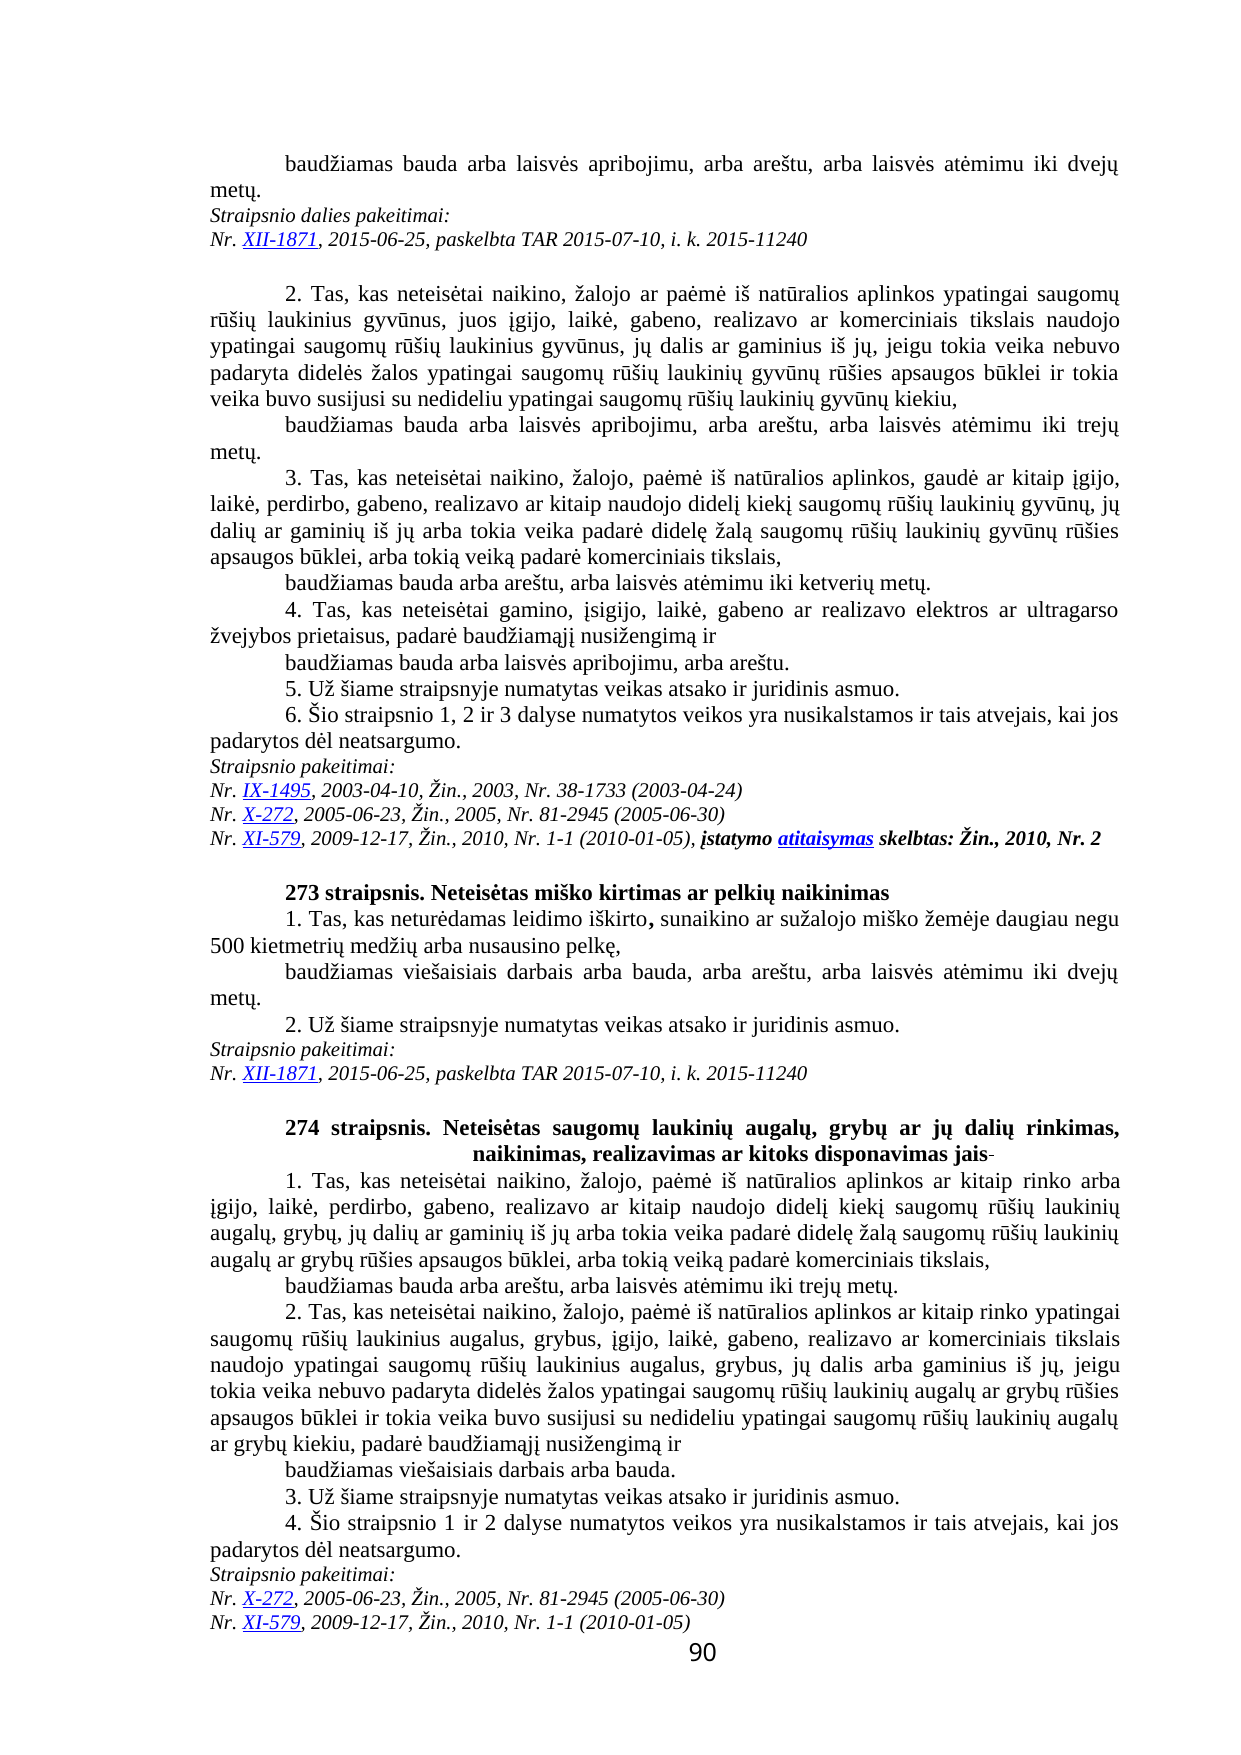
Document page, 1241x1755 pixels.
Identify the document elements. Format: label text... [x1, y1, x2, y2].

text 1. Tas, kas neteisėtai naikino, žalojo, paėmė iš natūralios aplinkos ar kitaip rinko arba įgijo, laikė, perdirbo, gabeno, realizavo ar kitaip naudojo didelį kiekį saugomų rūšių laukinių augalų, grybų, jų dalių ar gaminių iš jų arba tokia veika padarė didelę žalą saugomų rūšių laukinių augalų ar grybų rūšies apsaugos būklei, arba tokią veiką padarė komerciniais tikslais, [210, 1167, 1120, 1272]
text 5. Už šiame straipsnyje numatytas veikas atsako ir juridinis asmuo. [210, 675, 1106, 701]
text baudžiamas bauda arba laisvės apribojimu, arba areštu, arba laisvės atėmimu iki trejų metų. [210, 411, 1120, 464]
text 4. Šio straipsnio 1 ir 2 dalyse numatytos veikos yra nusikalstamos ir tais atvejais, kai jos padarytos dėl neatsargumo. [210, 1509, 1120, 1562]
text Nr. IX-1495, 2003-04-10, Žin., 2003, Nr. 38-1733 (2003-04-24) [210, 778, 1120, 802]
text Nr. XII-1871, 2015-06-25, paskelbta TAR 2015-07-10, i. k. 2015-11240 [210, 1061, 1120, 1085]
text baudžiamas bauda arba laisvės apribojimu, arba areštu, arba laisvės atėmimu iki dvejų metų. [210, 150, 1120, 203]
text Straipsnio pakeitimai: [210, 1562, 1120, 1586]
text Nr. XI-579, 2009-12-17, Žin., 2010, Nr. 1-1 (2010-01-05) [210, 1610, 1120, 1634]
text baudžiamas viešaisiais darbais arba bauda. [210, 1457, 1120, 1483]
text 6. Šio straipsnio 1, 2 ir 3 dalyse numatytos veikos yra nusikalstamos ir tais atvejais, kai jos padarytos dėl neatsargumo. [210, 701, 1120, 754]
text Nr. XII-1871, 2015-06-25, paskelbta TAR 2015-07-10, i. k. 2015-11240 [210, 227, 1120, 251]
text 4. Tas, kas neteisėtai gamino, įsigijo, laikė, gabeno ar realizavo elektros ar ultragarso žvejybos prietaisus, padarė baudžiamąjį nusižengimą ir [210, 596, 1120, 648]
text Nr. X-272, 2005-06-23, Žin., 2005, Nr. 81-2945 (2005-06-30) [210, 802, 1120, 826]
text 274 straipsnis. Neteisėtas saugomų laukinių augalų, grybų ar jų dalių rinkimas, naikinimas, realizavimas ar kitoks disponavimas jais [285, 1114, 1120, 1167]
text 2. Tas, kas neteisėtai naikino, žalojo ar paėmė iš natūralios aplinkos ypatingai saugomų rūšių laukinius gyvūnus, juos įgijo, laikė, gabeno, realizavo ar komerciniais tikslais naudojo ypatingai saugomų rūšių laukinius gyvūnus, jų dalis ar gaminius iš jų, jeigu tokia veika nebuvo padaryta didelės žalos ypatingai saugomų rūšių laukinių gyvūnų rūšies apsaugos būklei ir tokia veika buvo susijusi su nedideliu ypatingai saugomų rūšių laukinių gyvūnų kiekiu, [210, 279, 1120, 411]
text Nr. XI-579, 2009-12-17, Žin., 2010, Nr. 1-1 (2010-01-05), įstatymo atitaisymas skelbtas: Žin., 2010, Nr. 2 [210, 826, 1120, 850]
text baudžiamas bauda arba areštu, arba laisvės atėmimu iki trejų metų. [210, 1272, 1120, 1298]
text 1. Tas, kas neturėdamas leidimo iškirto, sunaikino ar sužalojo miško žemėje daugiau negu 500 kietmetrių medžių arba nusausino pelkę, [210, 905, 1120, 958]
text baudžiamas viešaisiais darbais arba bauda, arba areštu, arba laisvės atėmimu iki dvejų metų. [210, 958, 1120, 1011]
text 3. Tas, kas neteisėtai naikino, žalojo, paėmė iš natūralios aplinkos, gaudė ar kitaip įgijo, laikė, perdirbo, gabeno, realizavo ar kitaip naudojo didelį kiekį saugomų rūšių laukinių gyvūnų, jų dalių ar gaminių iš jų arba tokia veika padarė didelę žalą saugomų rūšių laukinių gyvūnų rūšies apsaugos būklei, arba tokią veiką padarė komerciniais tikslais, [210, 464, 1120, 569]
text Nr. X-272, 2005-06-23, Žin., 2005, Nr. 81-2945 (2005-06-30) [210, 1586, 1120, 1610]
text 3. Už šiame straipsnyje numatytas veikas atsako ir juridinis asmuo. [210, 1483, 1120, 1509]
text 2. Tas, kas neteisėtai naikino, žalojo, paėmė iš natūralios aplinkos ar kitaip rinko ypatingai saugomų rūšių laukinius augalus, grybus, įgijo, laikė, gabeno, realizavo ar komerciniais tikslais naudojo ypatingai saugomų rūšių laukinius augalus, grybus, jų dalis arba gaminius iš jų, jeigu tokia veika nebuvo padaryta didelės žalos ypatingai saugomų rūšių laukinių augalų ar grybų rūšies apsaugos būklei ir tokia veika buvo susijusi su nedideliu ypatingai saugomų rūšių laukinių augalų ar grybų kiekiu, padarė baudžiamąjį nusižengimą ir [210, 1298, 1120, 1457]
text Straipsnio dalies pakeitimai: [210, 203, 1120, 227]
text Straipsnio pakeitimai: [210, 754, 1120, 778]
text baudžiamas bauda arba laisvės apribojimu, arba areštu. [210, 648, 1120, 675]
text 2. Už šiame straipsnyje numatytas veikas atsako ir juridinis asmuo. [210, 1011, 1120, 1037]
text Straipsnio pakeitimai: [210, 1037, 1120, 1061]
text 273 straipsnis. Neteisėtas miško kirtimas ar pelkių naikinimas [210, 879, 1120, 905]
text baudžiamas bauda arba areštu, arba laisvės atėmimu iki ketverių metų. [210, 569, 1120, 596]
